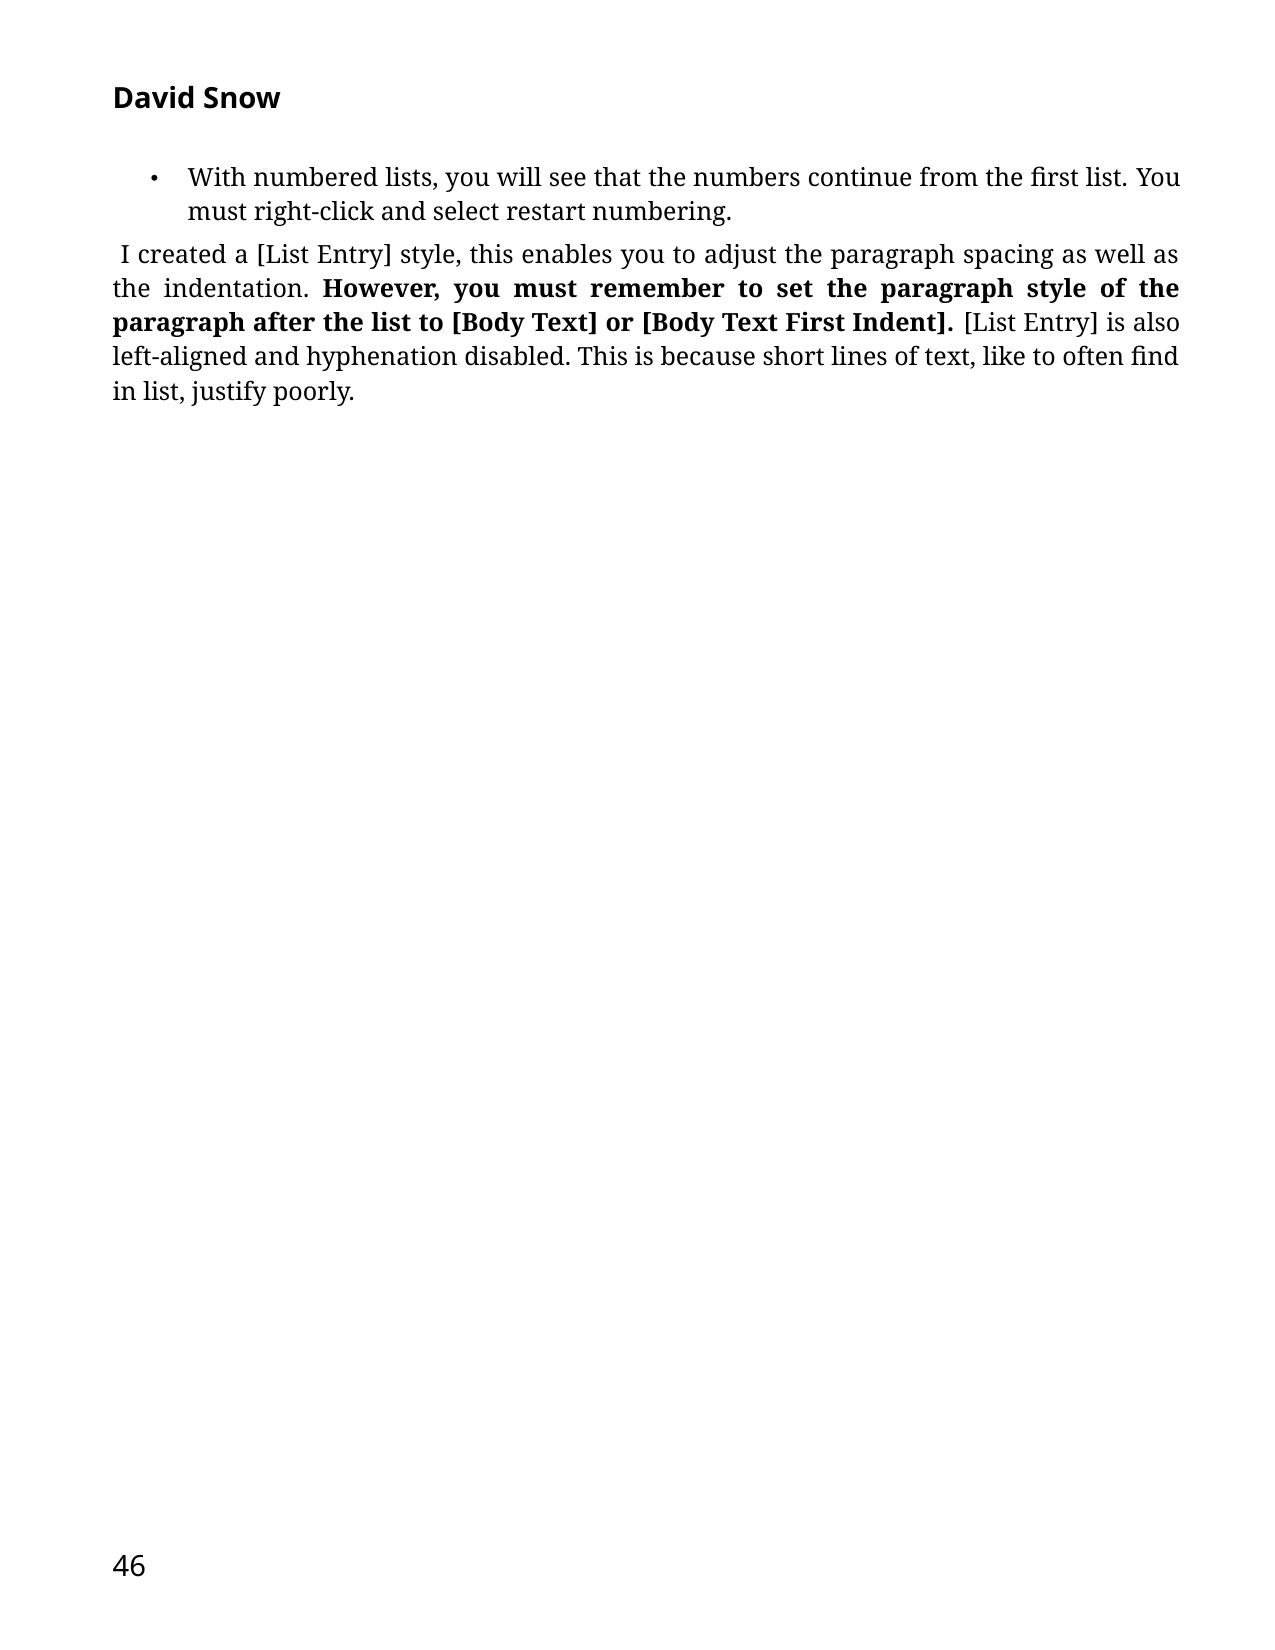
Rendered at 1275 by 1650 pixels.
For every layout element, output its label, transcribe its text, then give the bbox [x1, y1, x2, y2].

list With numbered lists, you will see that the numbers continue from the first list. You must right-click and select restart numbering. [150, 160, 1181, 228]
list I created a [List Entry] style, this enables you to adjust the paragraph spacing as well as the indentation. However, you must remember to set the paragraph style of the paragraph after the list to [Body Text] or [Body Text First Indent]. [List Entry] is also left-aligned and hyphenation disabled. This is because short lines of text, like to often find in list, justify poorly. [112, 237, 1181, 407]
